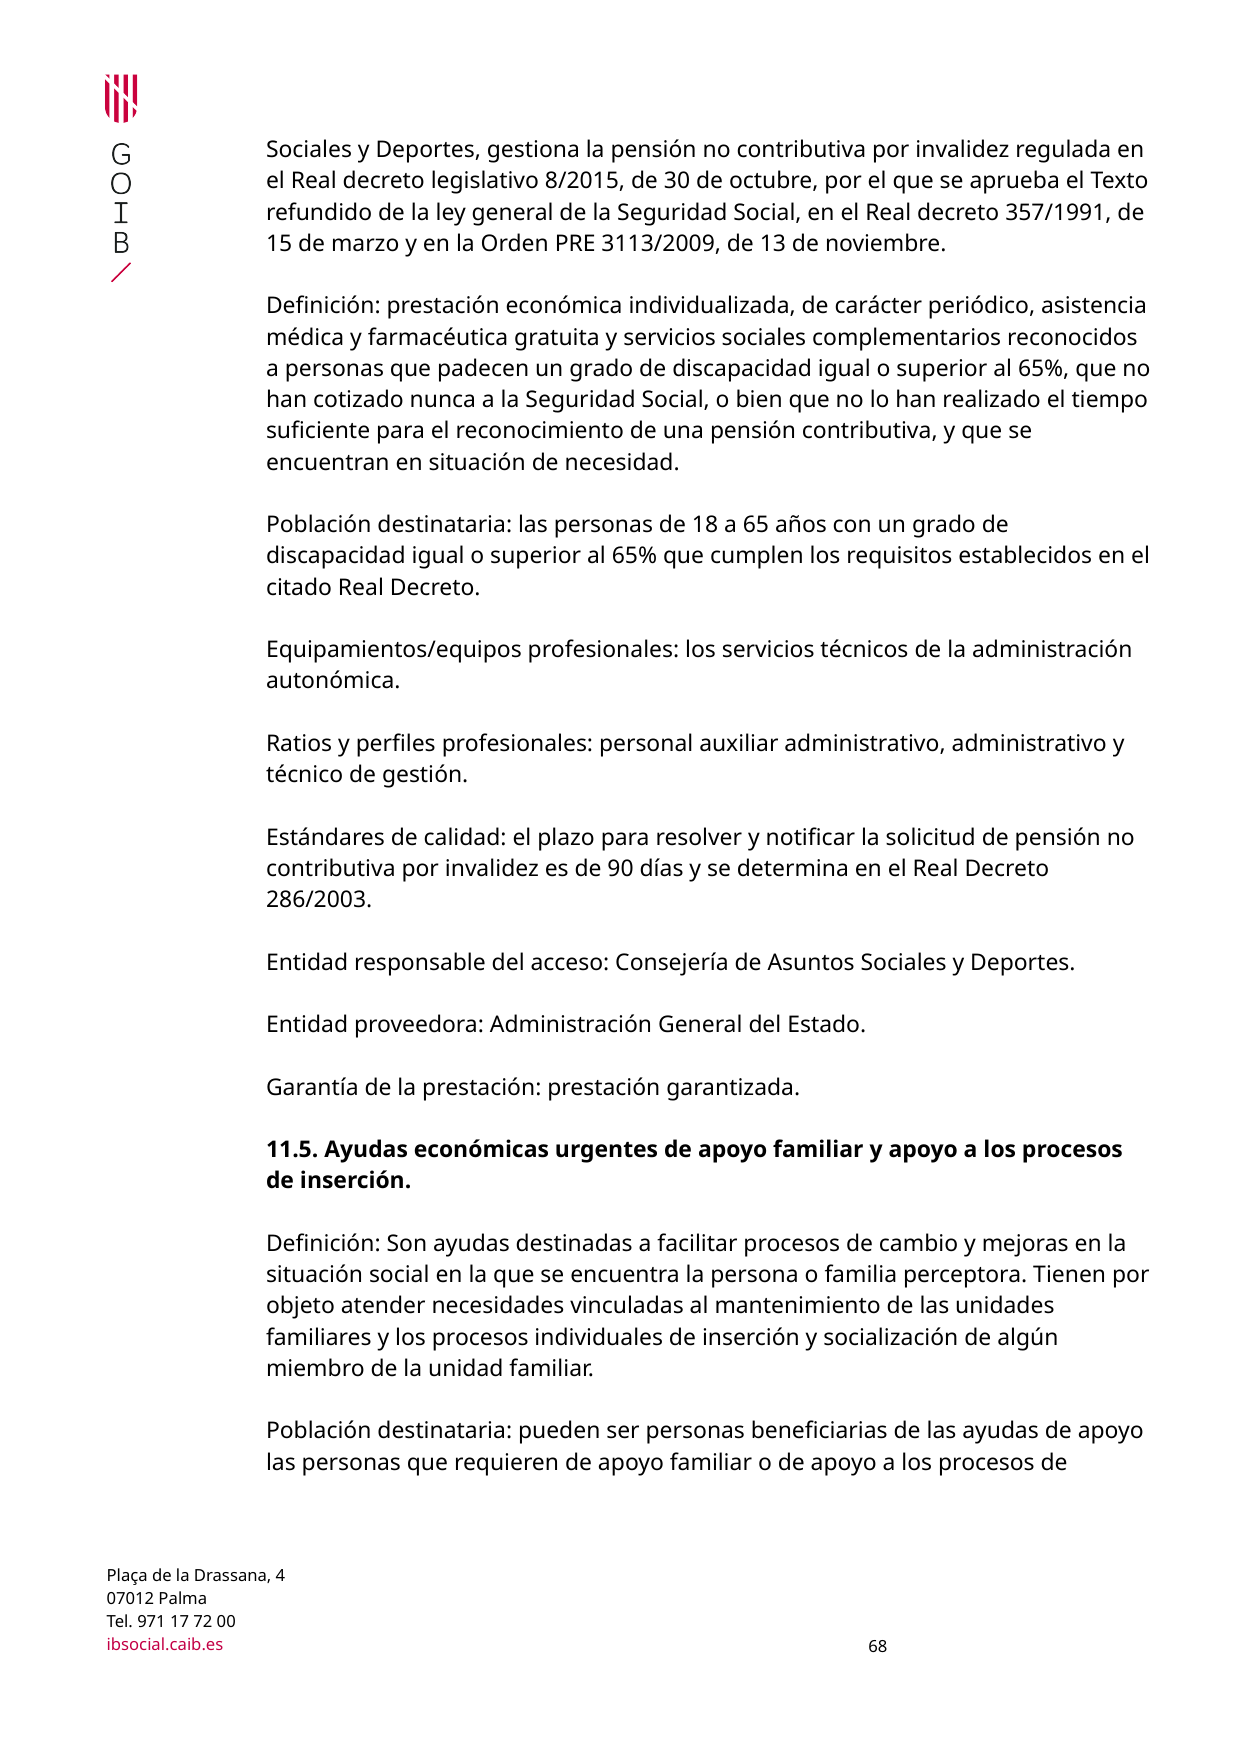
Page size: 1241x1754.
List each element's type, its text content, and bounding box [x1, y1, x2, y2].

picture [76, 51, 166, 313]
text Población destinataria: pueden ser personas beneficiarias de las ayudas de apoyo las personas que requieren de apoyo familiar o de apoyo a los procesos de [266, 1414, 1152, 1477]
text Sociales y Deportes, gestiona la pensión no contributiva por invalidez regulada en el Real decreto legislativo 8/2015, de 30 de octubre, por el que se aprueba el Texto refundido de la ley general de la Seguridad Social, en el Real decreto 357/1991, de 15 de marzo y en la Orden PRE 3113/2009, de 13 de noviembre. Definición: prestación económica individualizada, de carácter periódico, asistencia médica y farmacéutica gratuita y servicios sociales complementarios reconocidos a personas que padecen un grado de discapacidad igual o superior al 65%, que no han cotizado nunca a la Seguridad Social, o bien que no lo han realizado el tiempo suficiente para el reconocimiento de una pensión contributiva, y que se encuentran en situación de necesidad. Población destinataria: las personas de 18 a 65 años con un grado de discapacidad igual o superior al 65% que cumplen los requisitos establecidos en el citado Real Decreto. Equipamientos/equipos profesionales: los servicios técnicos de la administración autonómica. Ratios y perfiles profesionales: personal auxiliar administrativo, administrativo y técnico de gestión. Estándares de calidad: el plazo para resolver y notificar la solicitud de pensión no contributiva por invalidez es de 90 días y se determina en el Real Decreto 286/2003. Entidad responsable del acceso: Consejería de Asuntos Sociales y Deportes. Entidad proveedora: Administración General del Estado. Garantía de la prestación: prestación garantizada. 11.5. Ayudas económicas urgentes de apoyo familiar y apoyo a los procesos de inserción. Definición: Son ayudas destinadas a facilitar procesos de cambio y mejoras en la situación social en la que se encuentra la persona o familia perceptora. Tienen por objeto atender necesidades vinculadas al mantenimiento de las unidades familiares y los procesos individuales de inserción y socialización de algún miembro de la unidad familiar. [266, 133, 1152, 1383]
